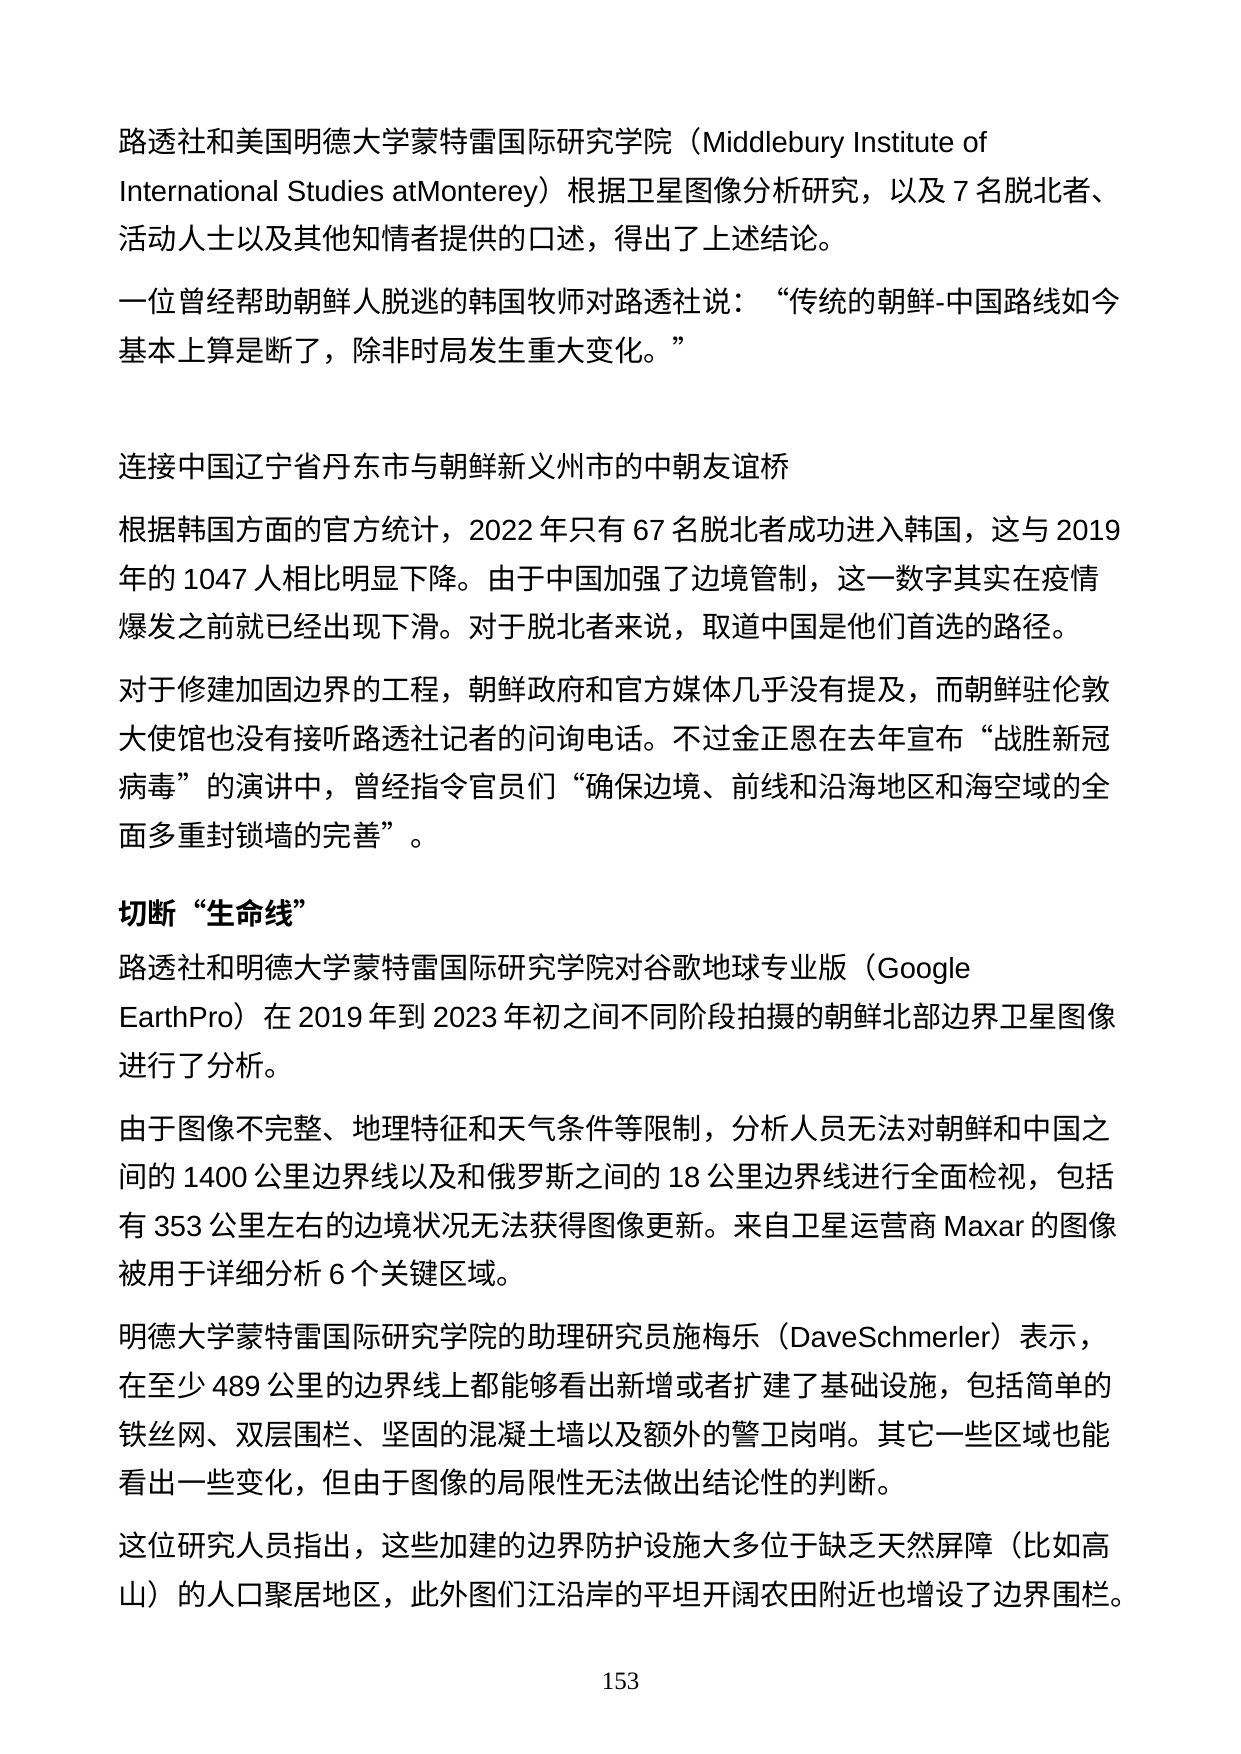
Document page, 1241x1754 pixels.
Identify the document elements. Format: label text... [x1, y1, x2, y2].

text 这位研究人员指出，这些加建的边界防护设施大多位于缺乏天然屏障（比如高山）的人口聚居地区，此外图们江沿岸的平坦开阔农田附近也增设了边界围栏。 [118, 1523, 1122, 1613]
text 连接中国辽宁省丹东市与朝鲜新义州市的中朝友谊桥 [118, 443, 1122, 486]
text 明德大学蒙特雷国际研究学院的助理研究员施梅乐（DaveSchmerler）表示，在至少489公里的边界线上都能够看出新增或者扩建了基础设施，包括简单的铁丝网、双层围栏、坚固的混凝土墙以及额外的警卫岗哨。其它一些区域也能看出一些变化，但由于图像的局限性无法做出结论性的判断。 [118, 1314, 1122, 1502]
text 路透社和美国明德大学蒙特雷国际研究学院（Middlebury Institute of International Studies atMonterey）根据卫星图像分析研究，以及7名脱北者、活动人士以及其他知情者提供的口述，得出了上述结论。 [118, 118, 1122, 258]
text 根据韩国方面的官方统计，2022年只有67名脱北者成功进入韩国，这与2019年的1047人相比明显下降。由于中国加强了边境管制，这一数字其实在疫情爆发之前就已经出现下滑。对于脱北者来说，取道中国是他们首选的路径。 [118, 507, 1122, 646]
text 对于修建加固边界的工程，朝鲜政府和官方媒体几乎没有提及，而朝鲜驻伦敦大使馆也没有接听路透社记者的问询电话。不过金正恩在去年宣布“战胜新冠病毒”的演讲中，曾经指令官员们“确保边境、前线和沿海地区和海空域的全面多重封锁墙的完善”。 [118, 667, 1122, 855]
subtitle 切断“生命线” [118, 890, 1122, 932]
text 由于图像不完整、地理特征和天气条件等限制，分析人员无法对朝鲜和中国之间的1400公里边界线以及和俄罗斯之间的18公里边界线进行全面检视，包括有353公里左右的边境状况无法获得图像更新。来自卫星运营商Maxar的图像被用于详细分析6个关键区域。 [118, 1105, 1122, 1293]
text 路透社和明德大学蒙特雷国际研究学院对谷歌地球专业版（Google EarthPro）在2019年到2023年初之间不同阶段拍摄的朝鲜北部边界卫星图像进行了分析。 [118, 945, 1122, 1084]
text 一位曾经帮助朝鲜人脱逃的韩国牧师对路透社说：“传统的朝鲜-中国路线如今基本上算是断了，除非时局发生重大变化。” [118, 279, 1122, 369]
